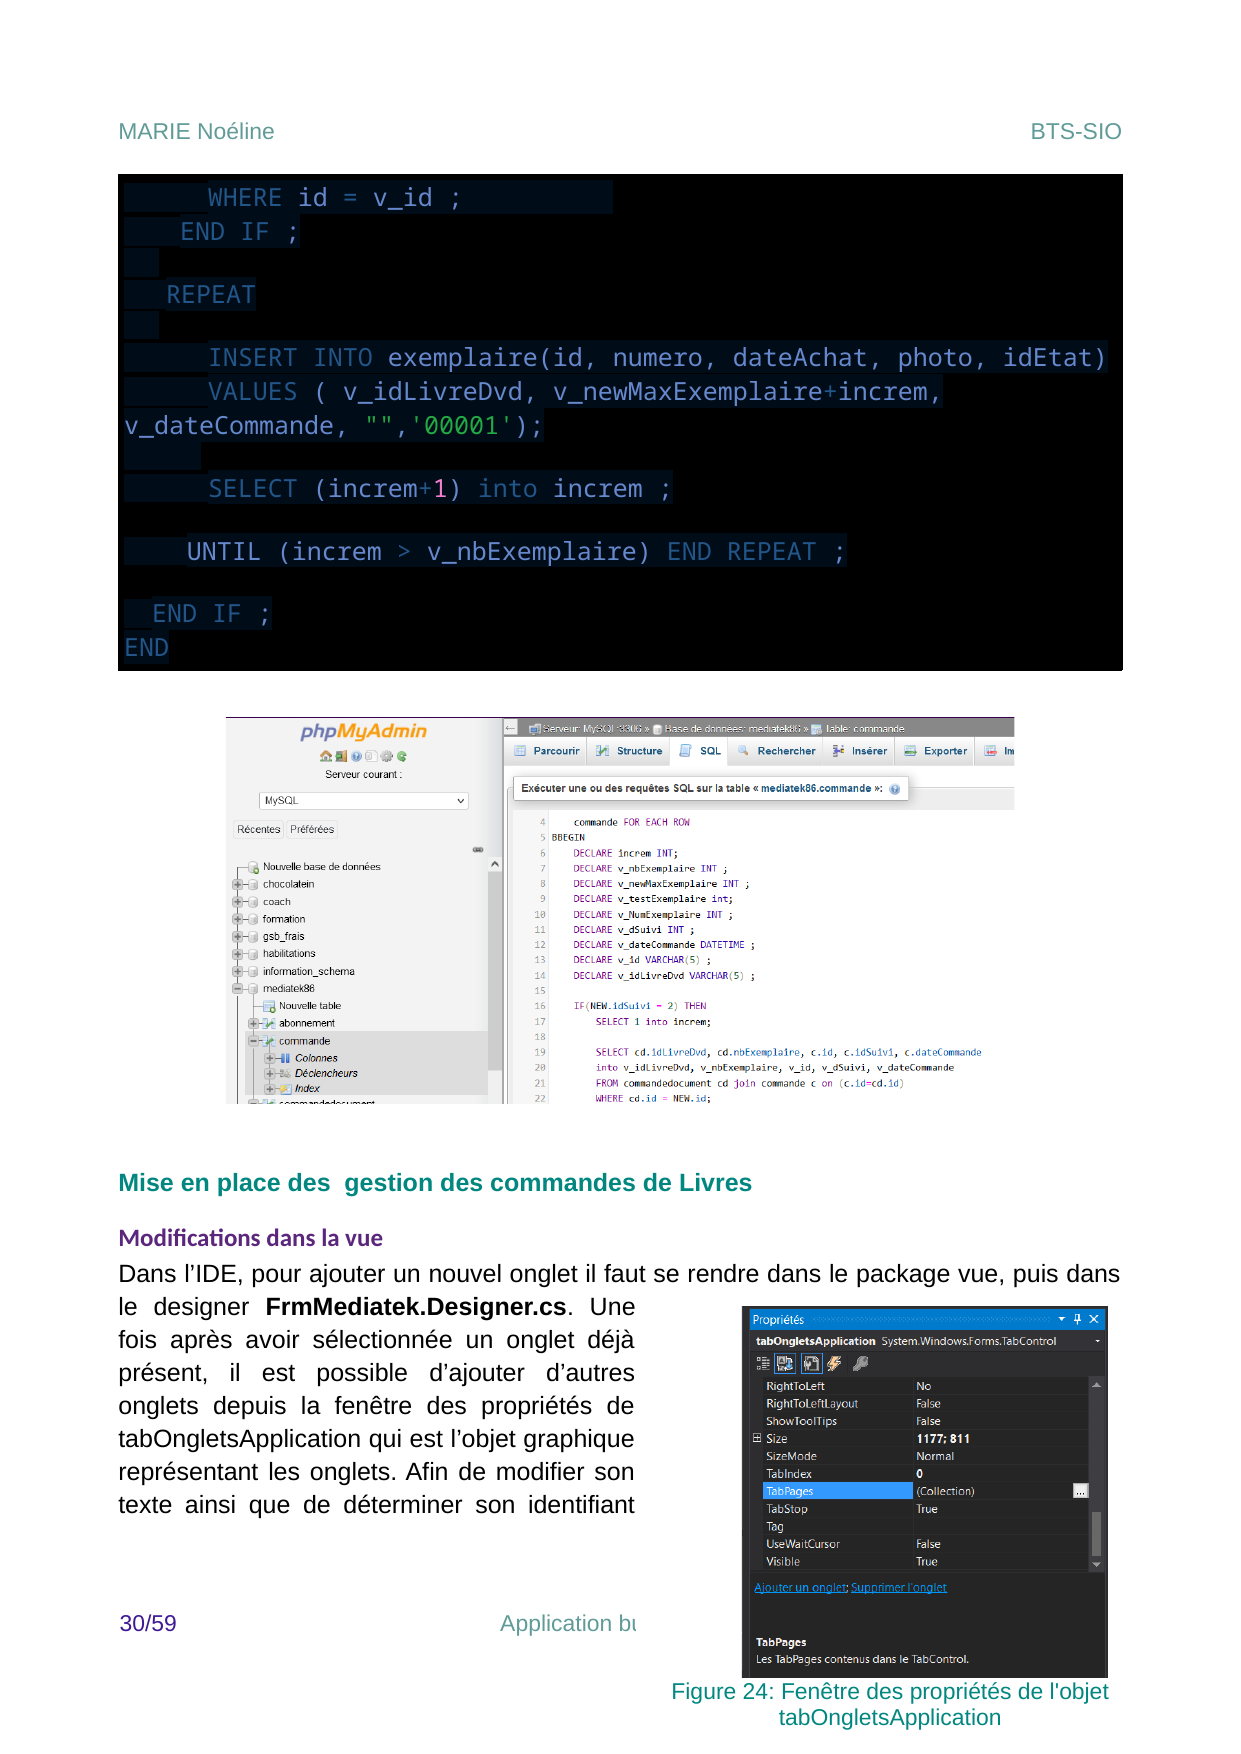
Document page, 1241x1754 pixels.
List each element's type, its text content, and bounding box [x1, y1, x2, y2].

table_header WHERE id = v_id ; END IF ; REPEAT INSERT INTO exemplaire(id, numero, dateAchat, photo, idEtat) VALUES ( v_idLivreDvd, v_newMaxExemplaire+increm, v_dateCommande, "",'00001'); SELECT (increm+1) into increm ; UNTIL (increm > v_nbExemplaire) END REPEAT ; END IF ; END [119, 175, 1122, 670]
subtitle Modifications dans la vue [118, 1222, 1122, 1253]
text Figure 24: Fenêtre des propriétés de l'objet tabOngletsApplication [636, 1678, 1144, 1731]
text Dans l’IDE, pour ajouter un nouvel onglet il faut se rendre dans le package vue, puis dans le designer FrmMediatek.Designer.cs. Une fois après avoir sélectionnée un onglet déjà présent, il est possible d’ajouter d’autres onglets depuis la fenêtre des propriétés de tabOngletsApplication qui est l’objet graphique représentant les onglets. Afin de modifier son texte ainsi que de déterminer son identifiant [118, 1259, 1144, 1519]
picture [741, 1306, 1108, 1678]
picture [225, 717, 1015, 1104]
subtitle Mise en place des gestion des commandes de Livres [118, 1168, 1122, 1197]
